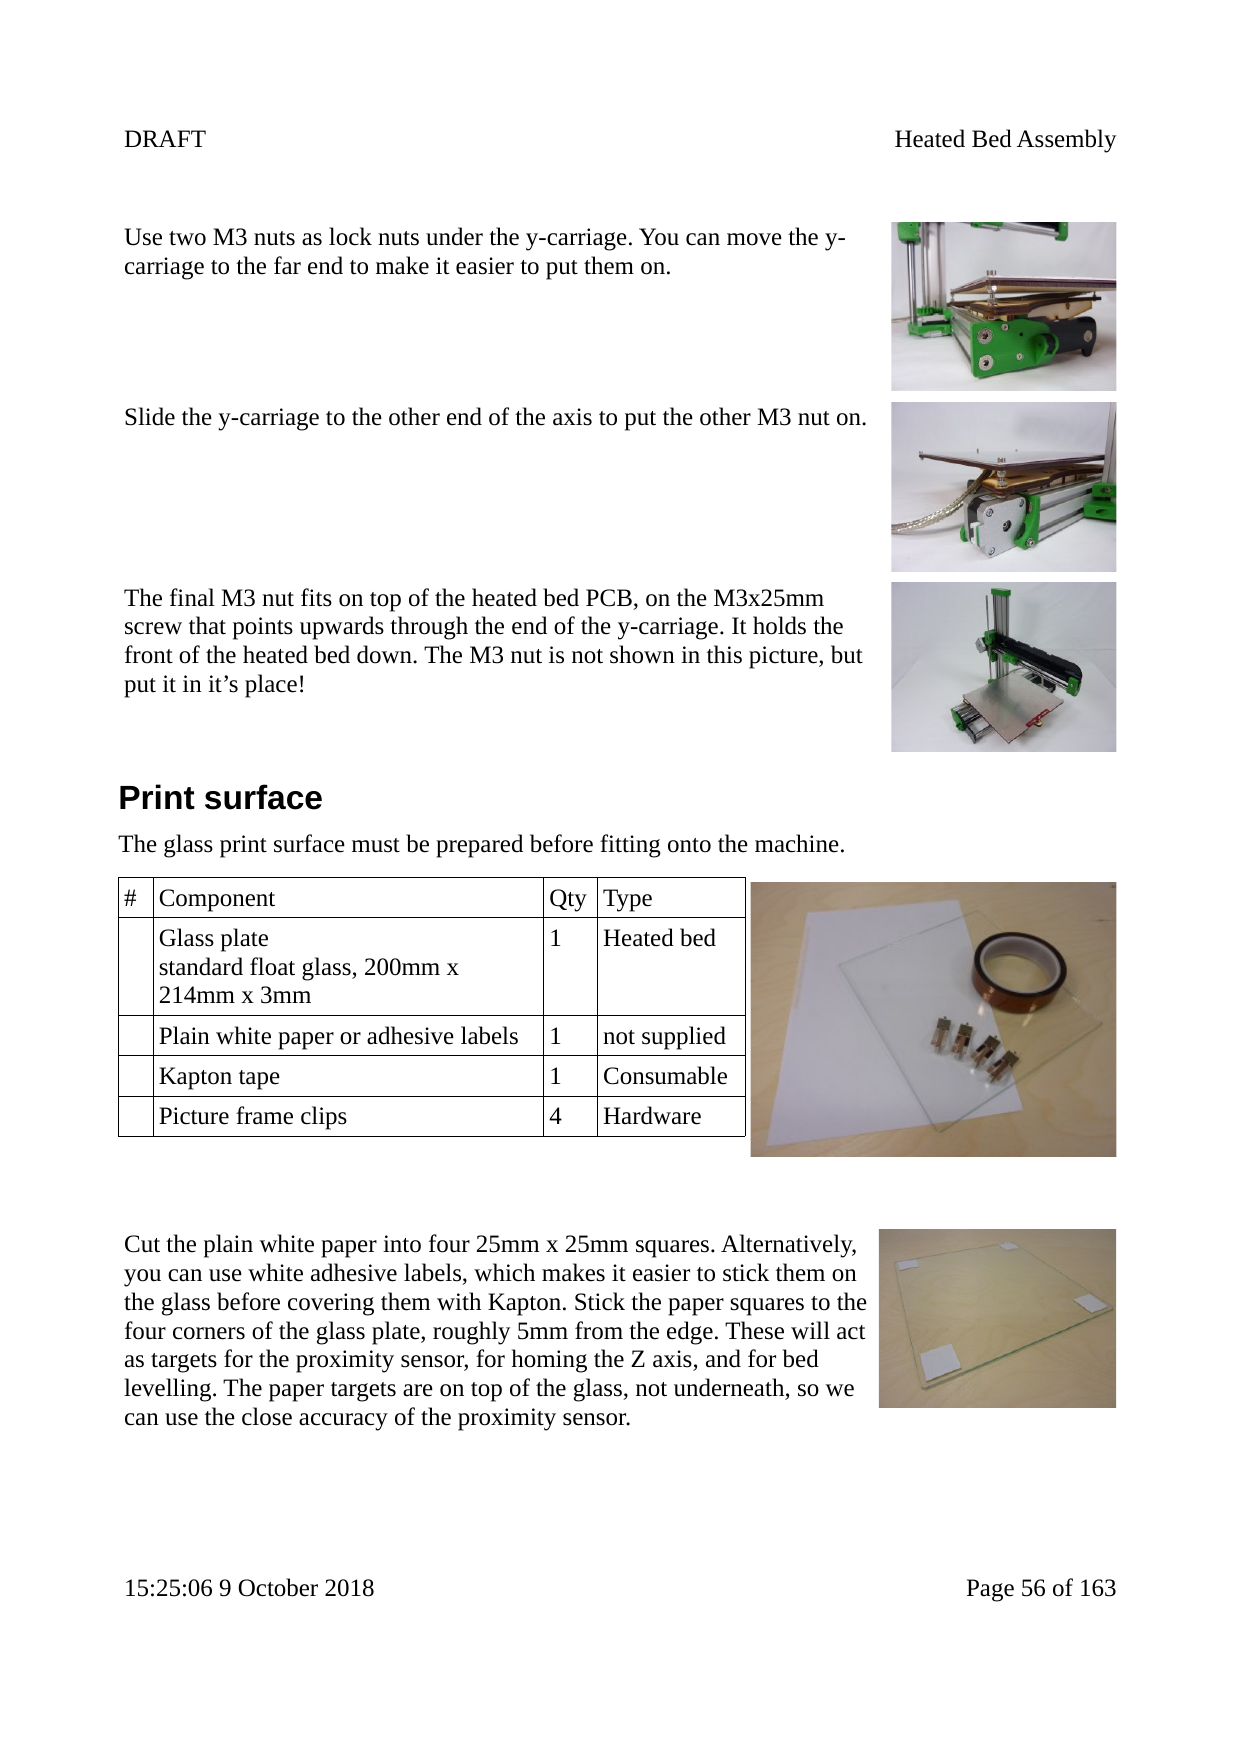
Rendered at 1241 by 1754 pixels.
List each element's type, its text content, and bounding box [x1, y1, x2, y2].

table_cell [543, 1137, 597, 1176]
table_cell [885, 397, 1122, 577]
picture [878, 1229, 1117, 1408]
table_cell Hardware [598, 1097, 745, 1136]
table_header Type [598, 878, 745, 917]
picture [750, 882, 1117, 1157]
table_cell [119, 1097, 153, 1136]
table_header Cut the plain white paper into four 25mm x 25mm squares. Alternatively, you can use white adhesive labels, which makes it easier to stick them on the glass before covering them with Kapton. Stick the paper squares to the four corners of the glass plate, roughly 5mm from the edge. These will act as targets for the proximity sensor, for homing the Z axis, and for bed levelling. The paper targets are on top of the glass, not underneath, so we can use the close accuracy of the proximity sensor. [118, 1224, 873, 1436]
table_cell Glass plate standard float glass, 200mm x 214mm x 3mm [154, 918, 543, 1015]
table_cell The final M3 nut fits on top of the heated bed PCB, on the M3x25mm screw that points upwards through the end of the y-carriage. It holds the front of the heated bed down. The M3 nut is not shown in this picture, but put it in it’s place! [118, 577, 885, 757]
table_cell [885, 217, 1122, 397]
table_cell Consumable [598, 1056, 745, 1096]
table_cell Heated bed [598, 918, 745, 1015]
picture [891, 222, 1117, 391]
table_header [873, 1224, 1122, 1436]
table_cell [597, 1137, 745, 1176]
table_cell [119, 1056, 153, 1096]
table_cell Slide the y-carriage to the other end of the axis to put the other M3 nut on. [118, 397, 885, 577]
table_cell [885, 577, 1122, 757]
table_header Qty [544, 878, 597, 917]
table_cell [119, 918, 153, 1015]
table_cell 4 [544, 1097, 597, 1136]
table_cell [119, 1016, 153, 1055]
table_cell Use two M3 nuts as lock nuts under the y-carriage. You can move the y-carriage to the far end to make it easier to put them on. [118, 217, 885, 397]
table_cell 1 [544, 1016, 597, 1055]
table_cell 1 [544, 918, 597, 1015]
table_header # [119, 878, 153, 917]
table_cell not supplied [598, 1016, 745, 1055]
table_header Component [154, 878, 543, 917]
table_cell Kapton tape [154, 1056, 543, 1096]
table_cell [118, 1137, 153, 1176]
picture [891, 402, 1117, 572]
table_cell 1 [544, 1056, 597, 1096]
table_cell Plain white paper or adhesive labels [154, 1016, 543, 1055]
table_cell [153, 1137, 543, 1176]
table_cell Picture frame clips [154, 1097, 543, 1136]
text The glass print surface must be prepared before fitting onto the machine. [118, 829, 1122, 858]
table_header [745, 877, 1122, 1176]
picture [891, 582, 1117, 752]
subtitle Print surface [118, 778, 1122, 817]
